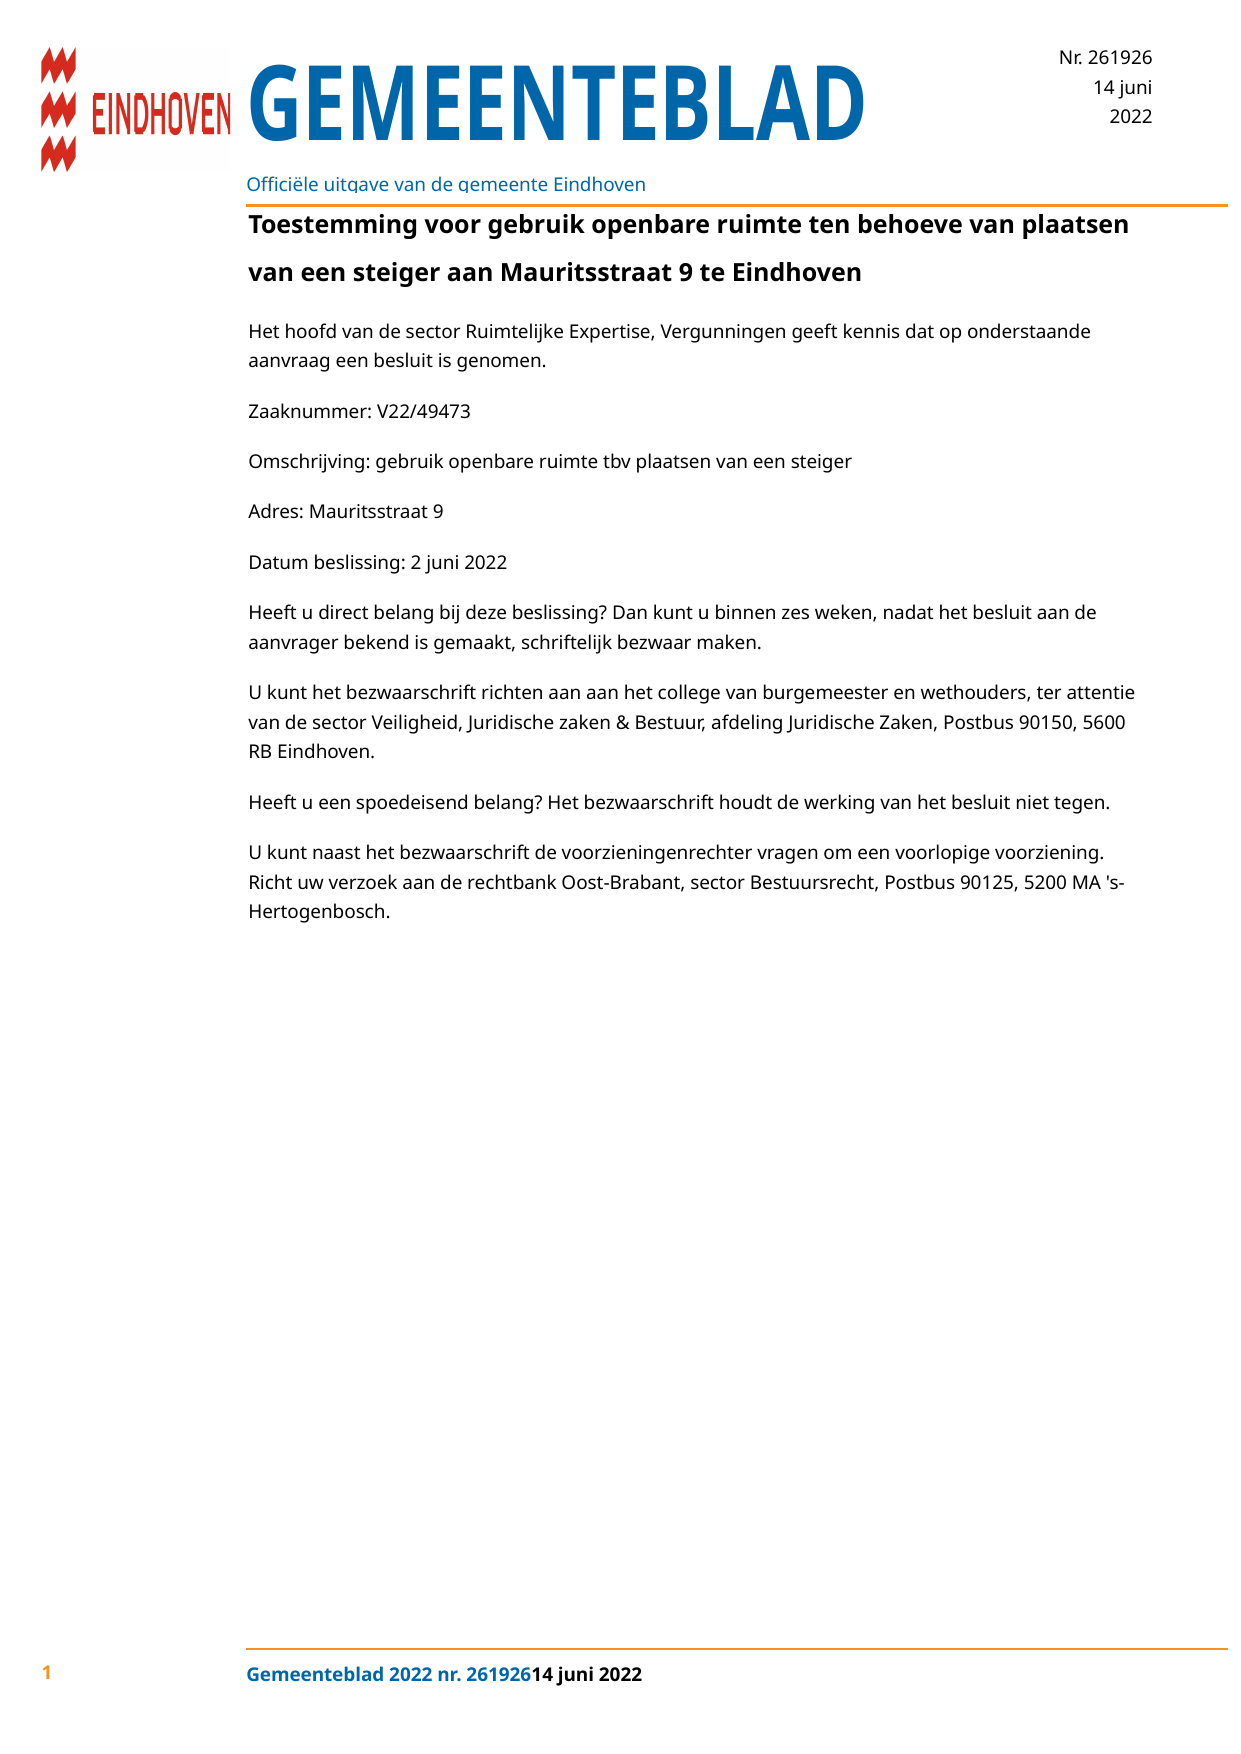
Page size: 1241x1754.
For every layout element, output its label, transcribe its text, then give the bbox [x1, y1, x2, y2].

text Datum beslissing: 2 juni 2022 [248, 549, 1152, 575]
text Zaaknummer: V22/49473 [248, 398, 1152, 424]
text Toestemming voor gebruik openbare ruimte ten behoeve van plaatsen van een steiger aan Mauritsstraat 9 te Eindhoven [248, 207, 1152, 288]
text Adres: Mauritsstraat 9 [248, 499, 1152, 524]
text Heeft u direct belang bij deze beslissing? Dan kunt u binnen zes weken, nadat het besluit aan de aanvrager bekend is gemaakt, schriftelijk bezwaar maken. [248, 599, 1152, 655]
text Omschrijving: gebruik openbare ruimte tbv plaatsen van een steiger [248, 448, 1152, 474]
text Het hoofd van de sector Ruimtelijke Expertise, Vergunningen geeft kennis dat op onderstaande aanvraag een besluit is genomen. [248, 318, 1152, 373]
text U kunt naast het bezwaarschrift de voorzieningenrechter vragen om een voorlopige voorziening. Richt uw verzoek aan de rechtbank Oost-Brabant, sector Bestuursrecht, Postbus 90125, 5200 MA 's-Hertogenbosch. [248, 839, 1152, 924]
text Heeft u een spoedeisend belang? Het bezwaarschrift houdt de werking van het besluit niet tegen. [248, 789, 1152, 815]
text U kunt het bezwaarschrift richten aan aan het college van burgemeester en wethouders, ter attentie van de sector Veiligheid, Juridische zaken & Bestuur, afdeling Juridische Zaken, Postbus 90150, 5600 RB Eindhoven. [248, 679, 1152, 764]
picture [41, 47, 231, 172]
